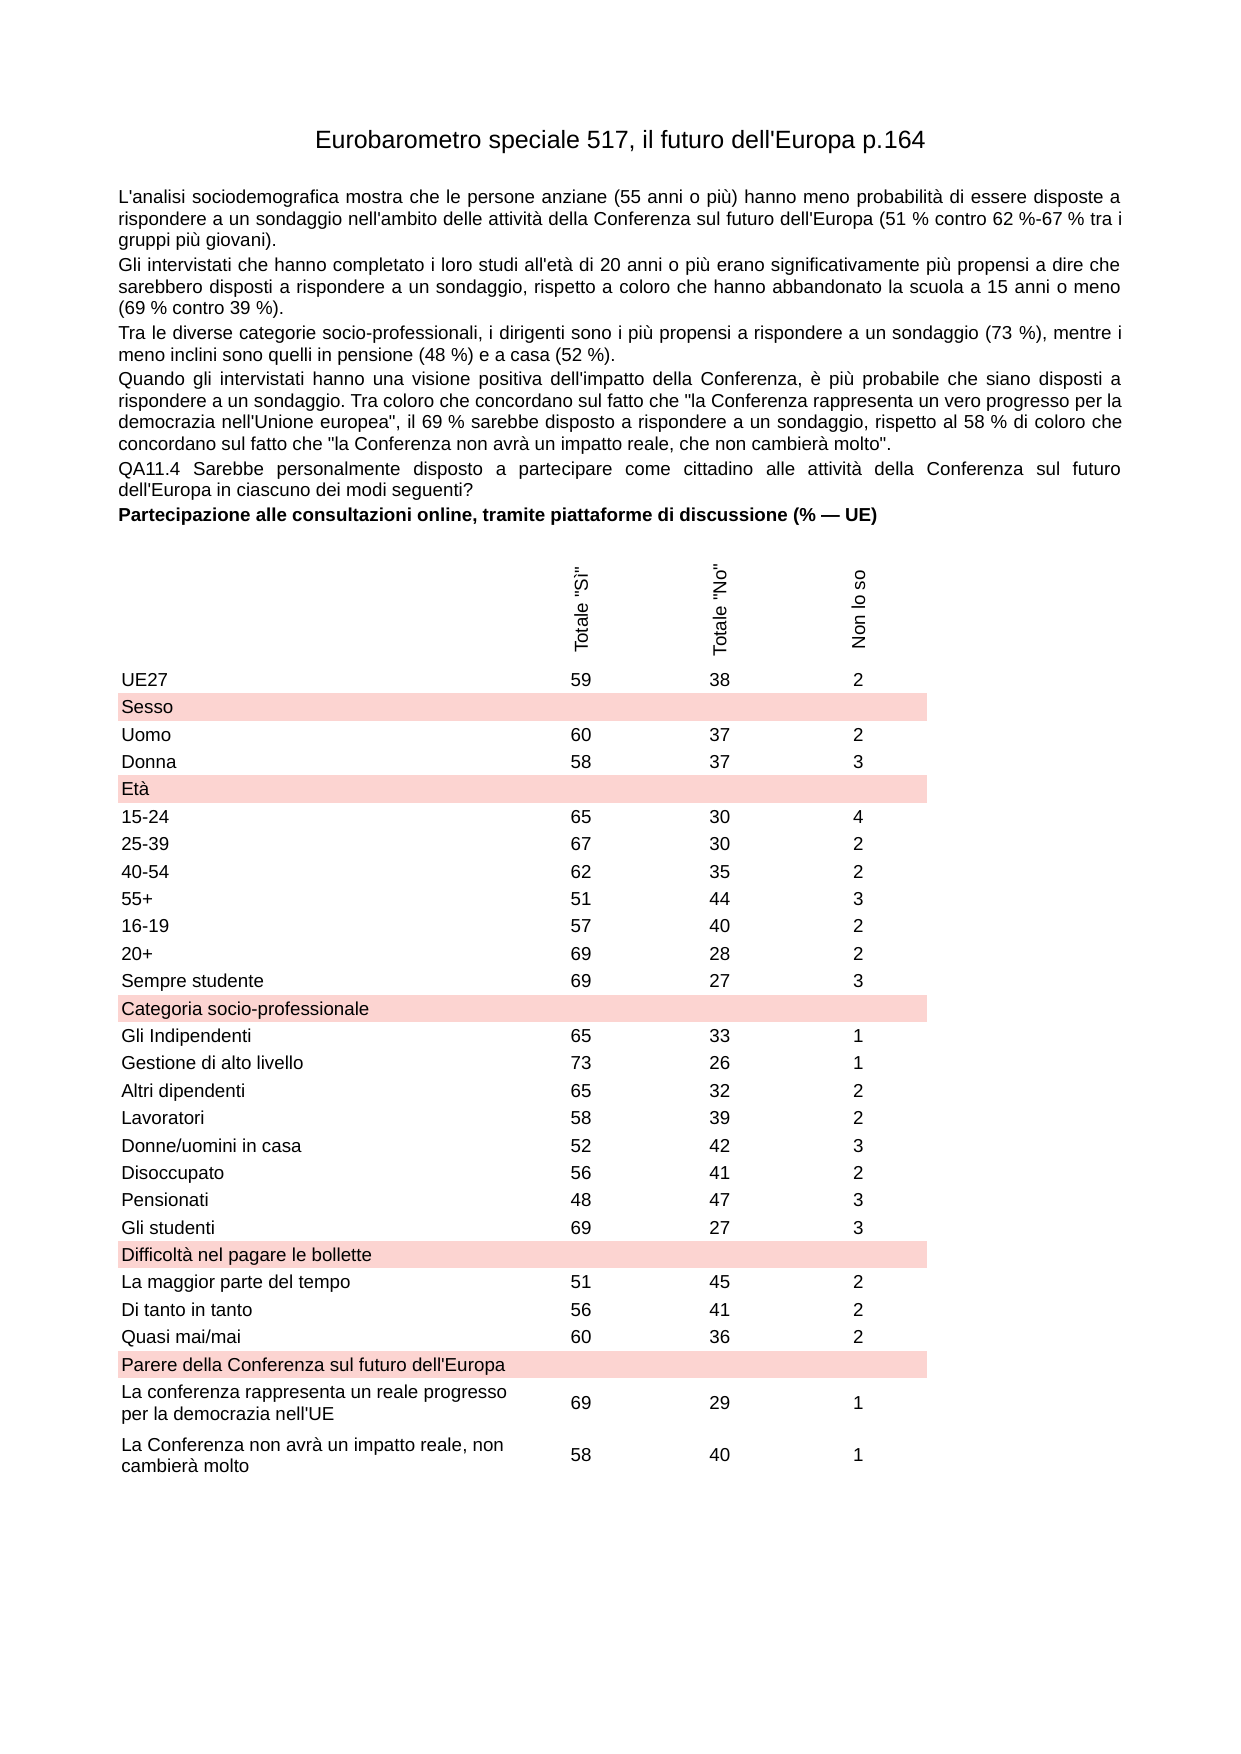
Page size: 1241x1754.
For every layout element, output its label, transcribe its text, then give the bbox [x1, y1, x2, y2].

text Quando gli intervistati hanno una visione positiva dell'impatto della Conferenza, è più probabile che siano disposti a rispondere a un sondaggio. Tra coloro che concordano sul fatto che "la Conferenza rappresenta un vero progresso per la democrazia nell'Unione europea", il 69 % sarebbe disposto a rispondere a un sondaggio, rispetto al 58 % di coloro che concordano sul fatto che "la Conferenza non avrà un impatto reale, che non cambierà molto". [118, 368, 1122, 454]
table_cell Gli Indipendenti [118, 1022, 511, 1049]
table_cell 2 [789, 1323, 927, 1351]
table_cell 20+ [118, 940, 511, 967]
table_cell 30 [650, 830, 789, 857]
table_cell Altri dipendenti [118, 1077, 511, 1104]
table_cell [650, 693, 789, 721]
table_cell [511, 693, 650, 721]
table_cell 44 [650, 885, 789, 912]
table_cell Gestione di alto livello [118, 1049, 511, 1077]
table_cell 58 [511, 748, 650, 775]
table_cell 2 [789, 1077, 927, 1104]
table_cell 55+ [118, 885, 511, 912]
table_cell 1 [789, 1378, 927, 1427]
table_cell Sesso [118, 693, 511, 721]
table_cell 69 [511, 940, 650, 967]
table_cell 51 [511, 885, 650, 912]
table_cell 15-24 [118, 803, 511, 830]
table_cell 36 [650, 1323, 789, 1351]
table_cell Categoria socio-professionale [118, 995, 511, 1022]
table_cell 58 [511, 1104, 650, 1131]
table_cell 37 [650, 748, 789, 775]
table_cell [789, 693, 927, 721]
table_cell Donna [118, 748, 511, 775]
table_cell 60 [511, 1323, 650, 1351]
table_cell La maggior parte del tempo [118, 1269, 511, 1296]
table_cell 1 [789, 1427, 927, 1483]
table_cell [511, 1241, 650, 1268]
table_cell 30 [650, 803, 789, 830]
table_cell 47 [650, 1186, 789, 1214]
table_cell 32 [650, 1077, 789, 1104]
table_cell 45 [650, 1269, 789, 1296]
table_cell Gli studenti [118, 1214, 511, 1241]
table_cell 2 [789, 721, 927, 748]
table_cell 29 [650, 1378, 789, 1427]
table_cell 56 [511, 1159, 650, 1186]
table_cell 40 [650, 912, 789, 940]
table_cell [789, 1351, 927, 1378]
table_cell 25-39 [118, 830, 511, 857]
table_cell 3 [789, 885, 927, 912]
table_cell 2 [789, 1104, 927, 1131]
table_header Non lo so [789, 554, 927, 666]
table_cell 26 [650, 1049, 789, 1077]
text Tra le diverse categorie socio-professionali, i dirigenti sono i più propensi a rispondere a un sondaggio (73 %), mentre i meno inclini sono quelli in pensione (48 %) e a casa (52 %). [118, 322, 1122, 365]
table_cell Pensionati [118, 1186, 511, 1214]
text Partecipazione alle consultazioni online, tramite piattaforme di discussione (% — UE) [118, 504, 1122, 526]
table_cell 65 [511, 1022, 650, 1049]
table_cell 40-54 [118, 858, 511, 885]
table_cell 2 [789, 830, 927, 857]
table_cell 38 [650, 666, 789, 693]
table_cell 16-19 [118, 912, 511, 940]
table_cell 51 [511, 1269, 650, 1296]
table_header Totale "No" [650, 554, 789, 666]
table_cell Età [118, 775, 511, 803]
table_cell 69 [511, 967, 650, 994]
table_cell 59 [511, 666, 650, 693]
table_cell Quasi mai/mai [118, 1323, 511, 1351]
table_cell 2 [789, 1269, 927, 1296]
table_cell [789, 995, 927, 1022]
table_cell La Conferenza non avrà un impatto reale, non cambierà molto [118, 1427, 511, 1483]
table_cell [650, 995, 789, 1022]
table_cell 1 [789, 1049, 927, 1077]
table_cell 2 [789, 1296, 927, 1323]
table_cell 56 [511, 1296, 650, 1323]
table_cell 2 [789, 912, 927, 940]
table_cell 33 [650, 1022, 789, 1049]
text QA11.4 Sarebbe personalmente disposto a partecipare come cittadino alle attività della Conferenza sul futuro dell'Europa in ciascuno dei modi seguenti? [118, 458, 1122, 501]
table_cell [789, 775, 927, 803]
table_cell UE27 [118, 666, 511, 693]
table_cell 73 [511, 1049, 650, 1077]
table_cell [650, 1241, 789, 1268]
table_cell Uomo [118, 721, 511, 748]
table_cell 37 [650, 721, 789, 748]
table_cell 65 [511, 1077, 650, 1104]
table_cell 27 [650, 967, 789, 994]
table_cell 69 [511, 1378, 650, 1427]
table_header Totale "Sì" [511, 554, 650, 666]
table_cell 41 [650, 1296, 789, 1323]
table_cell 58 [511, 1427, 650, 1483]
table_cell [511, 775, 650, 803]
table_cell [511, 995, 650, 1022]
table_cell 3 [789, 1131, 927, 1159]
table_cell 3 [789, 1186, 927, 1214]
table_cell Donne/uomini in casa [118, 1131, 511, 1159]
table_cell [650, 775, 789, 803]
table_cell 2 [789, 666, 927, 693]
table_cell [650, 1351, 789, 1378]
table_header [118, 554, 511, 666]
table_cell Parere della Conferenza sul futuro dell'Europa [118, 1351, 650, 1378]
table_cell 42 [650, 1131, 789, 1159]
table_cell 67 [511, 830, 650, 857]
table_cell 28 [650, 940, 789, 967]
table_cell 4 [789, 803, 927, 830]
table_cell Di tanto in tanto [118, 1296, 511, 1323]
table_cell 52 [511, 1131, 650, 1159]
table_cell 2 [789, 1159, 927, 1186]
table_cell 2 [789, 940, 927, 967]
table_cell 3 [789, 967, 927, 994]
table_cell 3 [789, 1214, 927, 1241]
table_cell 65 [511, 803, 650, 830]
table_cell 41 [650, 1159, 789, 1186]
table_cell 2 [789, 858, 927, 885]
text Gli intervistati che hanno completato i loro studi all'età di 20 anni o più erano significativamente più propensi a dire che sarebbero disposti a rispondere a un sondaggio, rispetto a coloro che hanno abbandonato la scuola a 15 anni o meno (69 % contro 39 %). [118, 254, 1122, 319]
table_cell 60 [511, 721, 650, 748]
table_cell 1 [789, 1022, 927, 1049]
table_cell Difficoltà nel pagare le bollette [118, 1241, 511, 1268]
table_cell 62 [511, 858, 650, 885]
table_cell 57 [511, 912, 650, 940]
table_cell 69 [511, 1214, 650, 1241]
text L'analisi sociodemografica mostra che le persone anziane (55 anni o più) hanno meno probabilità di essere disposte a rispondere a un sondaggio nell'ambito delle attività della Conferenza sul futuro dell'Europa (51 % contro 62 %-67 % tra i gruppi più giovani). [118, 186, 1122, 251]
table_cell La conferenza rappresenta un reale progresso per la democrazia nell'UE [118, 1378, 511, 1427]
table_cell [789, 1241, 927, 1268]
table_cell Lavoratori [118, 1104, 511, 1131]
table_cell Disoccupato [118, 1159, 511, 1186]
table_cell Sempre studente [118, 967, 511, 994]
table_cell 35 [650, 858, 789, 885]
table_cell 39 [650, 1104, 789, 1131]
table_cell 48 [511, 1186, 650, 1214]
table_cell 40 [650, 1427, 789, 1483]
table_cell 3 [789, 748, 927, 775]
table_cell 27 [650, 1214, 789, 1241]
